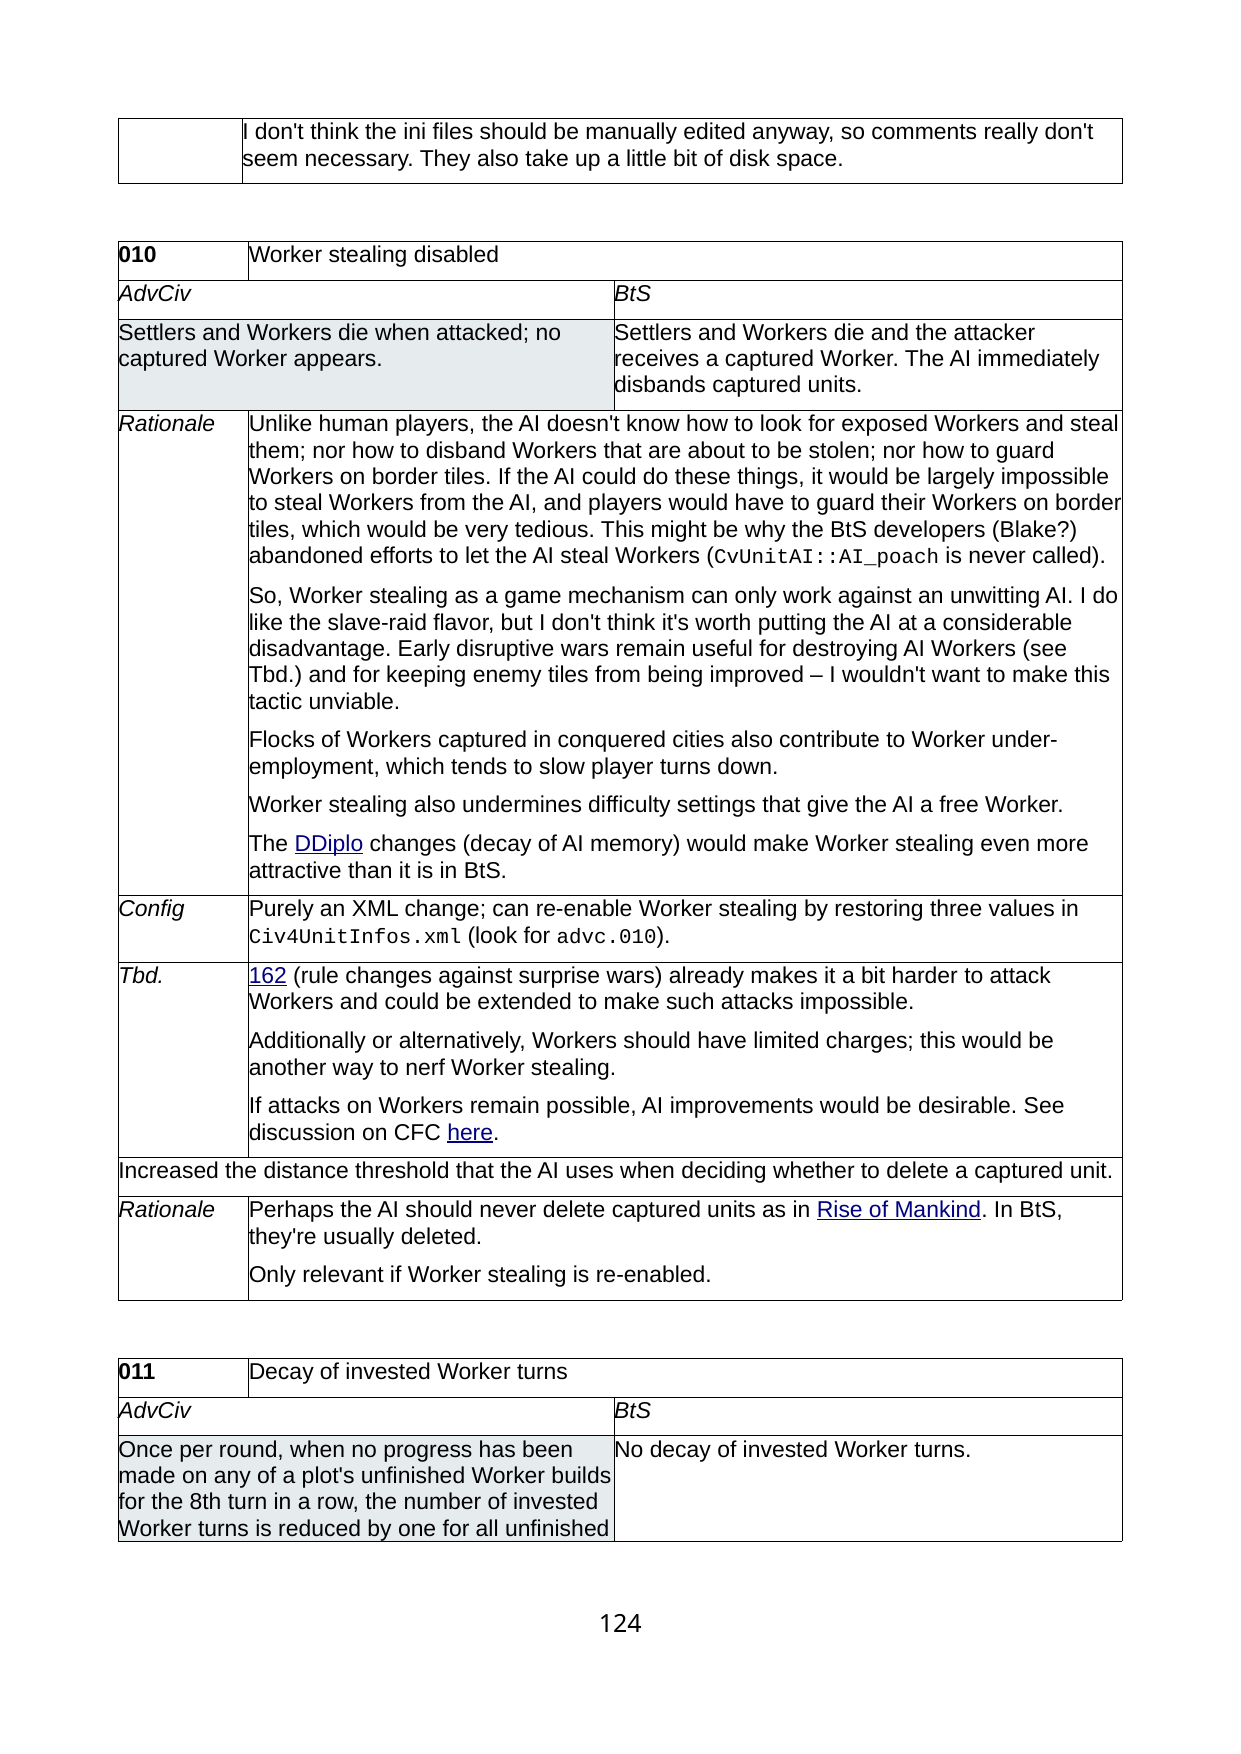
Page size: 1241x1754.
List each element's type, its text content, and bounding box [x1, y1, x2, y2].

table_cell 162 (rule changes against surprise wars) already makes it a bit harder to attack Workers and could be extended to make such attacks impossible. Additionally or alternatively, Workers should have limited charges; this would be another way to nerf Worker stealing. If attacks on Workers remain possible, AI improvements would be desirable. See discussion on CFC here. [249, 963, 1122, 1157]
table_cell [119, 119, 242, 183]
table_header Decay of invested Worker turns [249, 1359, 1122, 1397]
table_header Worker stealing disabled [249, 242, 1122, 280]
table_cell Rationale [119, 1197, 248, 1300]
table_cell Rationale [119, 411, 248, 895]
table_cell AdvCiv [119, 1398, 614, 1435]
table_header 010 [119, 242, 248, 280]
table_header 011 [119, 1359, 248, 1397]
table_cell AdvCiv [119, 281, 614, 319]
table_cell I don't think the ini files should be manually edited anyway, so comments really don't seem necessary. They also take up a little bit of disk space. [243, 119, 1122, 183]
table_cell BtS [615, 1398, 1122, 1435]
table_cell Unlike human players, the AI doesn't know how to look for exposed Workers and steal them; nor how to disband Workers that are about to be stolen; nor how to guard Workers on border tiles. If the AI could do these things, it would be largely impossible to steal Workers from the AI, and players would have to guard their Workers on border tiles, which would be very tedious. This might be why the BtS developers (Blake?) abandoned efforts to let the AI steal Workers (CvUnitAI::AI_poach is never called). So, Worker stealing as a game mechanism can only work against an unwitting AI. I do like the slave-raid flavor, but I don't think it's worth putting the AI at a considerable disadvantage. Early disruptive wars remain useful for destroying AI Workers (see Tbd.) and for keeping enemy tiles from being improved – I wouldn't want to make this tactic unviable. Flocks of Workers captured in conquered cities also contribute to Worker under-employment, which tends to slow player turns down. Worker stealing also undermines difficulty settings that give the AI a free Worker. The DDiplo changes (decay of AI memory) would make Worker stealing even more attractive than it is in BtS. [249, 411, 1122, 895]
table_cell Increased the distance threshold that the AI uses when deciding whether to delete a captured unit. [119, 1158, 1122, 1196]
table_cell Tbd. [119, 963, 248, 1157]
table_cell Config [119, 896, 248, 962]
table_cell Purely an XML change; can re-enable Worker stealing by restoring three values in Civ4UnitInfos.xml (look for advc.010). [249, 896, 1122, 962]
table_cell BtS [615, 281, 1122, 319]
table_cell Perhaps the AI should never delete captured units as in Rise of Mankind. In BtS, they're usually deleted. Only relevant if Worker stealing is re-enabled. [249, 1197, 1122, 1300]
table_cell Settlers and Workers die and the attacker receives a captured Worker. The AI immediately disbands captured units. [615, 320, 1122, 410]
table_cell No decay of invested Worker turns. [615, 1436, 1122, 1541]
table_cell Settlers and Workers die when attacked; no captured Worker appears. [119, 320, 614, 410]
table_cell Once per round, when no progress has been made on any of a plot's unfinished Worker builds for the 8th turn in a row, the number of invested Worker turns is reduced by one for all unfinished [119, 1436, 614, 1541]
